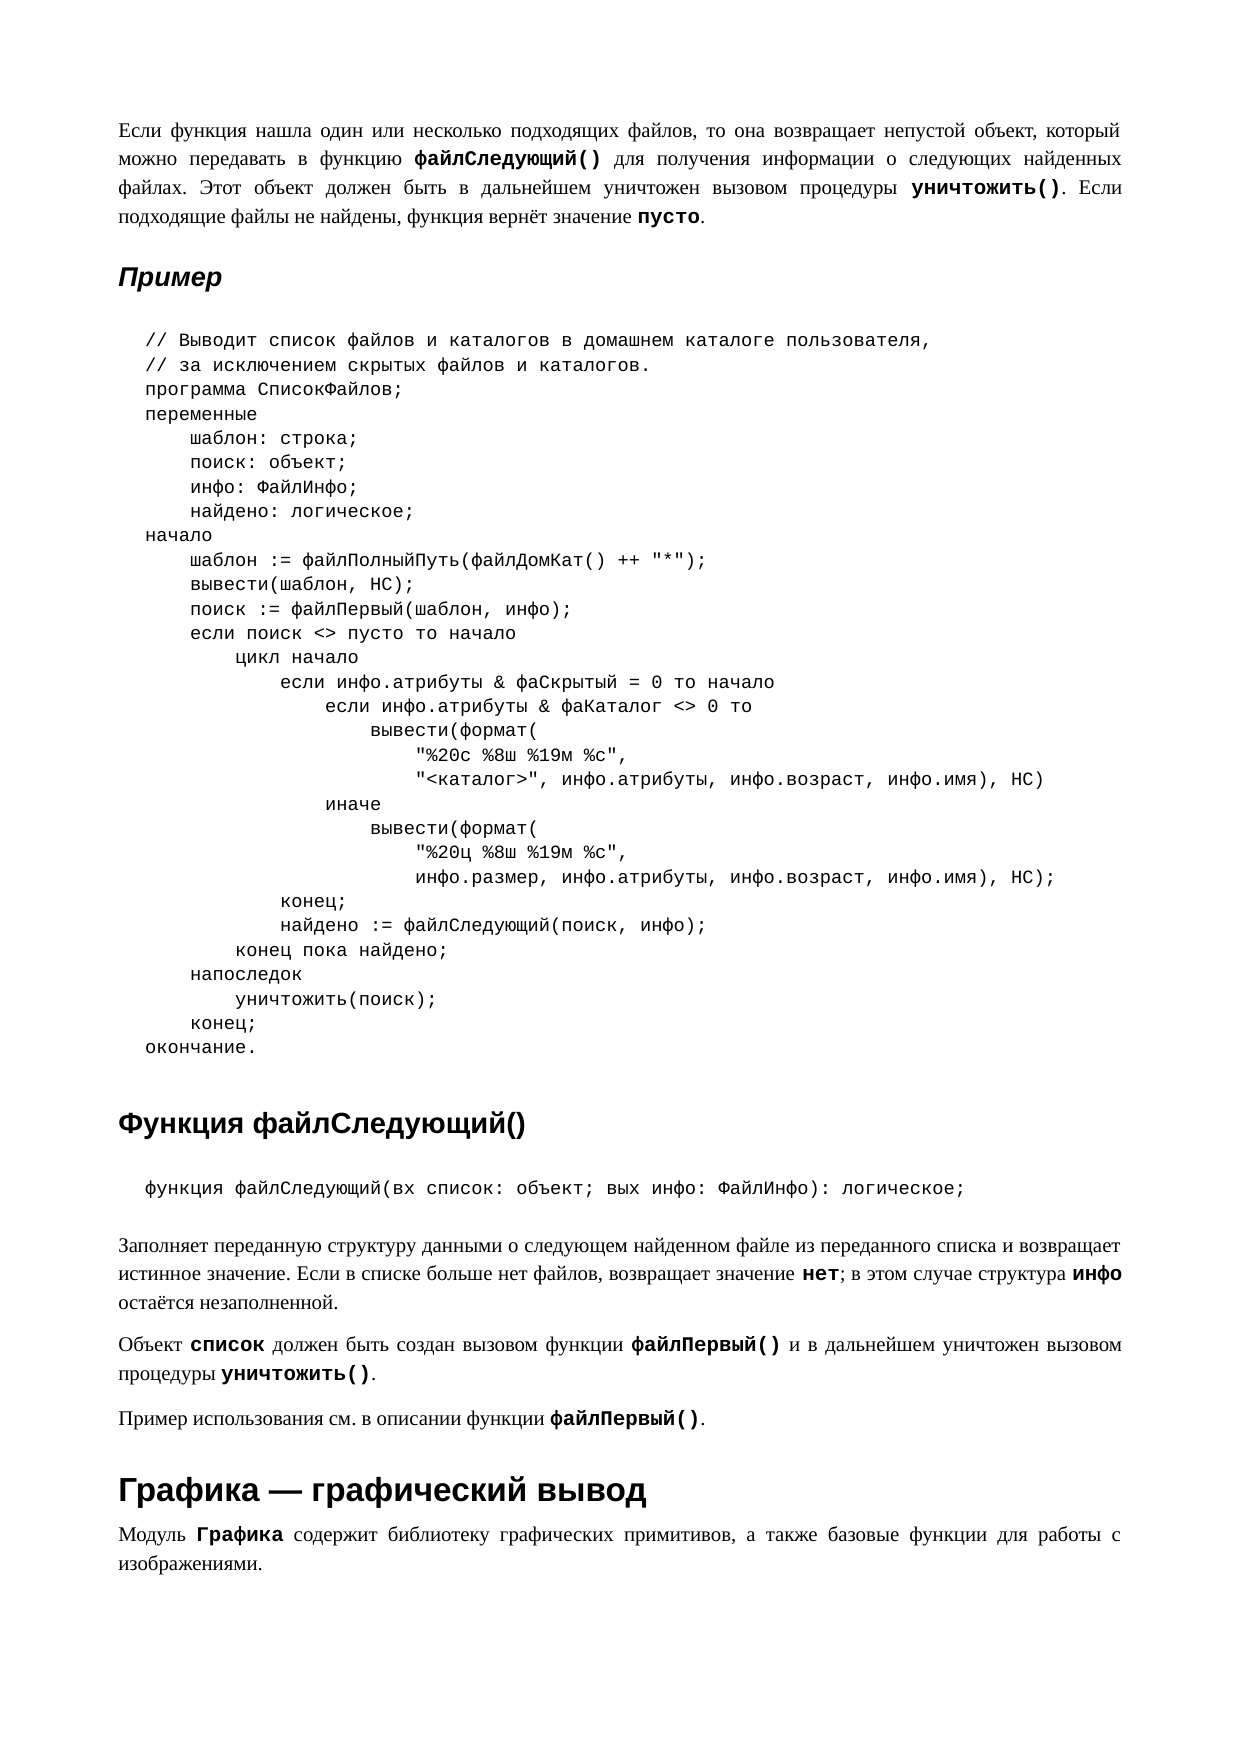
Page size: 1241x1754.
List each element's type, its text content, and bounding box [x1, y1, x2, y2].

subtitle Графика — графический вывод [118, 1471, 1122, 1509]
text Объект список должен быть создан вызовом функции файлПервый() и в дальнейшем уничтожен вызовом процедуры уничтожить(). [118, 1332, 1122, 1387]
text // Выводит список файлов и каталогов в домашнем каталоге пользователя, // за исключением скрытых файлов и каталогов. программа СписокФайлов; переменные шаблон: строка; поиск: объект; инфо: ФайлИнфо; найдено: логическое; начало шаблон := файлПолныйПуть(файлДомКат() ++ "*"); вывести(шаблон, НС); поиск := файлПервый(шаблон, инфо); если поиск <> пусто то начало цикл начало если инфо.атрибуты & фаСкрытый = 0 то начало если инфо.атрибуты & фаКаталог <> 0 то вывести(формат( "%20с %8ш %19м %с", "<каталог>", инфо.атрибуты, инфо.возраст, инфо.имя), НС) иначе вывести(формат( "%20ц %8ш %19м %с", инфо.размер, инфо.атрибуты, инфо.возраст, инфо.имя), НС); конец; найдено := файлСледующий(поиск, инфо); конец пока найдено; напоследок уничтожить(поиск); конец; окончание. [136, 322, 1104, 1068]
text Заполняет переданную структуру данными о следующем найденном файле из переданного списка и возвращает истинное значение. Если в списке больше нет файлов, возвращает значение нет; в этом случае структура инфо остаётся незаполненной. [118, 1233, 1122, 1314]
text Модуль Графика содержит библиотеку графических примитивов, а также базовые функции для работы с изображениями. [118, 1521, 1122, 1575]
text функция файлСледующий(вх список: объект; вых инфо: ФайлИнфо): логическое; [136, 1170, 1104, 1209]
subtitle Пример [118, 261, 1122, 292]
subtitle Функция файлСледующий() [118, 1107, 1122, 1140]
text Пример использования см. в описании функции файлПервый(). [118, 1406, 1122, 1431]
text Если функция нашла один или несколько подходящих файлов, то она возвращает непустой объект, который можно передавать в функцию файлСледующий() для получения информации о следующих найденных файлах. Этот объект должен быть в дальнейшем уничтожен вызовом процедуры уничтожить(). Если подходящие файлы не найдены, функция вернёт значение пусто. [118, 118, 1122, 230]
